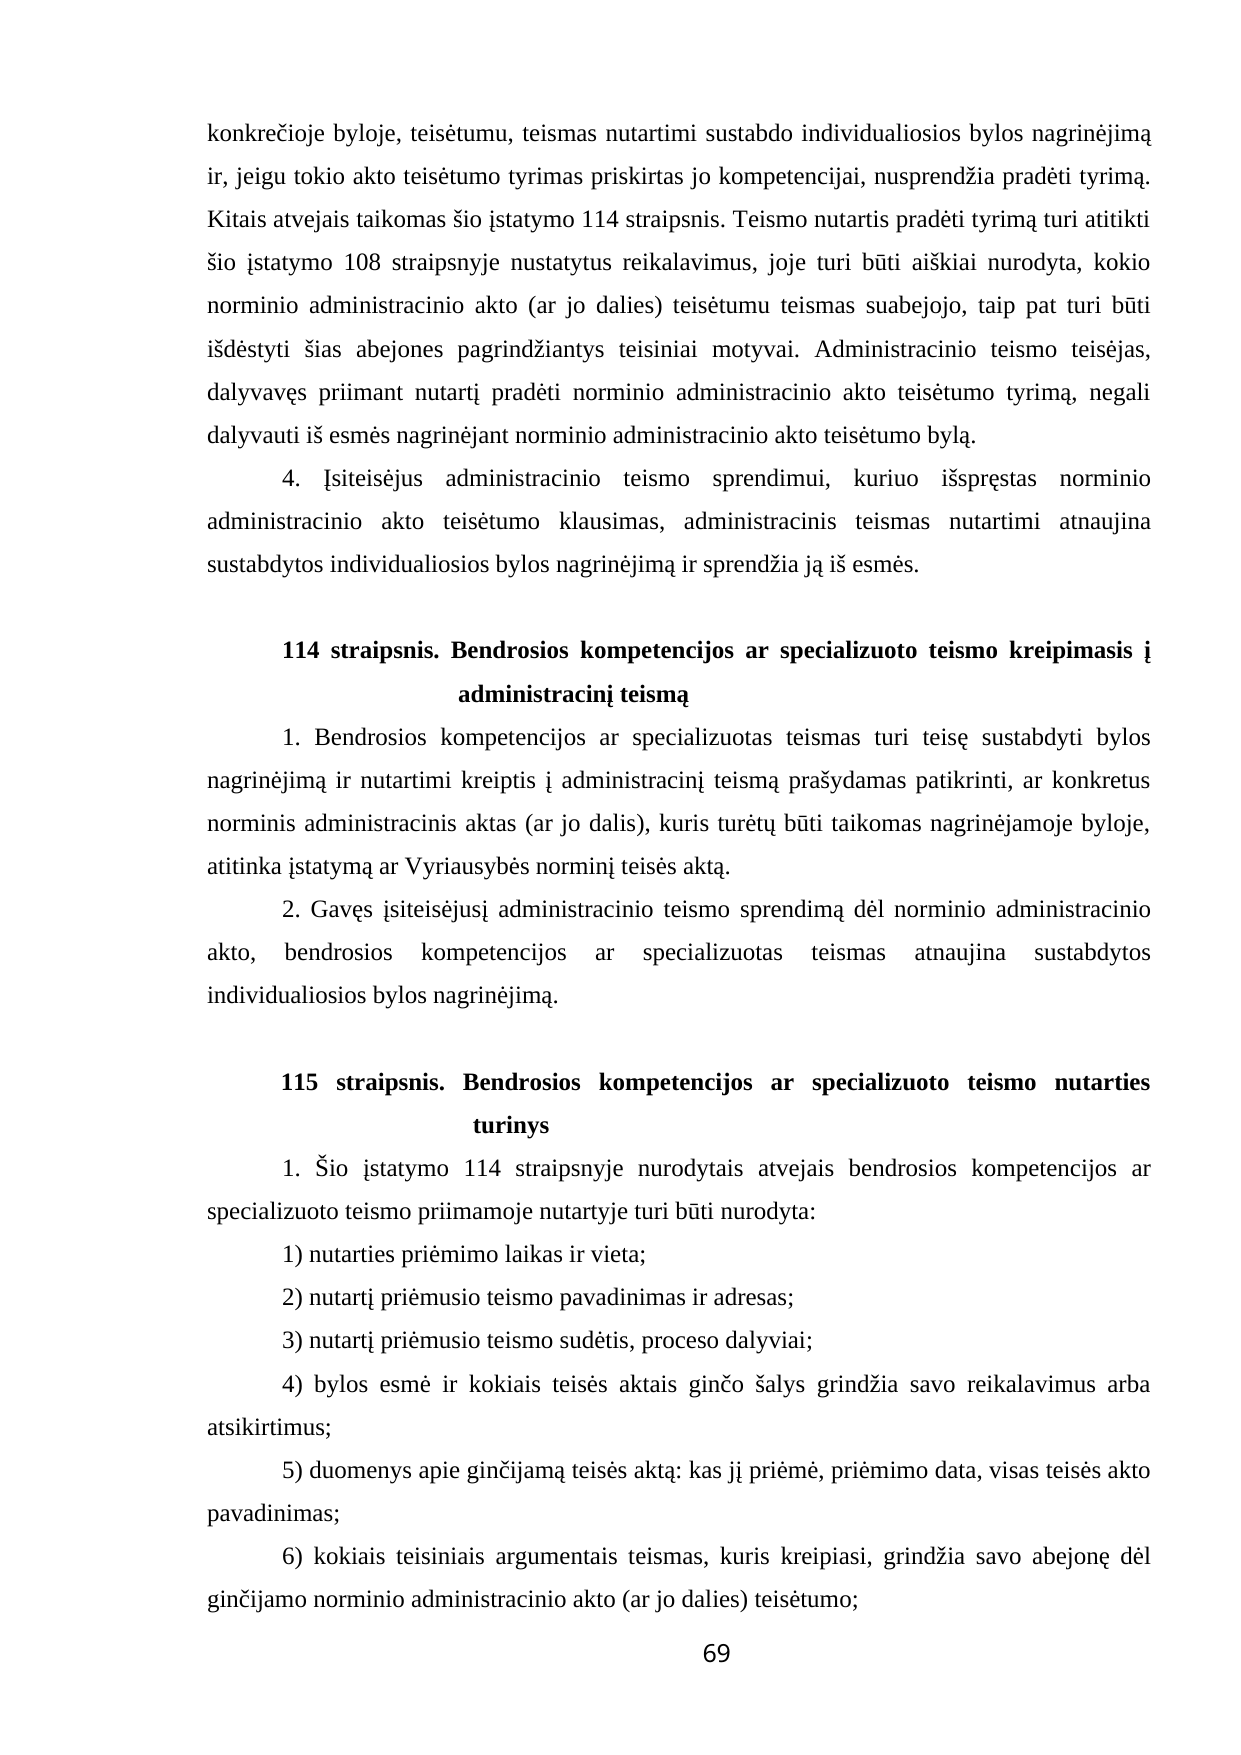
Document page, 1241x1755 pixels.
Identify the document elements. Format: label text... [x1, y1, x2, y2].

text 3) nutartį priėmusio teismo sudėtis, proceso dalyviai; [207, 1326, 1152, 1354]
text 4) bylos esmė ir kokiais teisės aktais ginčo šalys grindžia savo reikalavimus arba atsikirtimus; [207, 1369, 1152, 1441]
text 5) duomenys apie ginčijamą teisės aktą: kas jį priėmė, priėmimo data, visas teisės akto pavadinimas; [207, 1455, 1152, 1527]
text 2. Gavęs įsiteisėjusį administracinio teismo sprendimą dėl norminio administracinio akto, bendrosios kompetencijos ar specializuotas teismas atnaujina sustabdytos individualiosios bylos nagrinėjimą. [207, 894, 1152, 1009]
text 115 straipsnis. Bendrosios kompetencijos ar specializuoto teismo nutarties turinys [281, 1067, 1152, 1139]
text 6) kokiais teisiniais argumentais teismas, kuris kreipiasi, grindžia savo abejonę dėl ginčijamo norminio administracinio akto (ar jo dalies) teisėtumo; [207, 1541, 1152, 1613]
text 114 straipsnis. Bendrosios kompetencijos ar specializuoto teismo kreipimasis į administracinį teismą [282, 636, 1152, 707]
text 1. Bendrosios kompetencijos ar specializuotas teismas turi teisę sustabdyti bylos nagrinėjimą ir nutartimi kreiptis į administracinį teismą prašydamas patikrinti, ar konkretus norminis administracinis aktas (ar jo dalis), kuris turėtų būti taikomas nagrinėjamoje byloje, atitinka įstatymą ar Vyriausybės norminį teisės aktą. [207, 722, 1152, 880]
text konkrečioje byloje, teisėtumu, teismas nutartimi sustabdo individualiosios bylos nagrinėjimą ir, jeigu tokio akto teisėtumo tyrimas priskirtas jo kompetencijai, nusprendžia pradėti tyrimą. Kitais atvejais taikomas šio įstatymo 114 straipsnis. Teismo nutartis pradėti tyrimą turi atitikti šio įstatymo 108 straipsnyje nustatytus reikalavimus, joje turi būti aiškiai nurodyta, kokio norminio administracinio akto (ar jo dalies) teisėtumu teismas suabejojo, taip pat turi būti išdėstyti šias abejones pagrindžiantys teisiniai motyvai. Administracinio teismo teisėjas, dalyvavęs priimant nutartį pradėti norminio administracinio akto teisėtumo tyrimą, negali dalyvauti iš esmės nagrinėjant norminio administracinio akto teisėtumo bylą. [207, 118, 1152, 449]
text 2) nutartį priėmusio teismo pavadinimas ir adresas; [207, 1282, 1152, 1311]
text 4. Įsiteisėjus administracinio teismo sprendimui, kuriuo išspręstas norminio administracinio akto teisėtumo klausimas, administracinis teismas nutartimi atnaujina sustabdytos individualiosios bylos nagrinėjimą ir sprendžia ją iš esmės. [207, 463, 1152, 578]
text 1) nutarties priėmimo laikas ir vieta; [207, 1239, 1152, 1268]
text 1. Šio įstatymo 114 straipsnyje nurodytais atvejais bendrosios kompetencijos ar specializuoto teismo priimamoje nutartyje turi būti nurodyta: [207, 1153, 1152, 1225]
